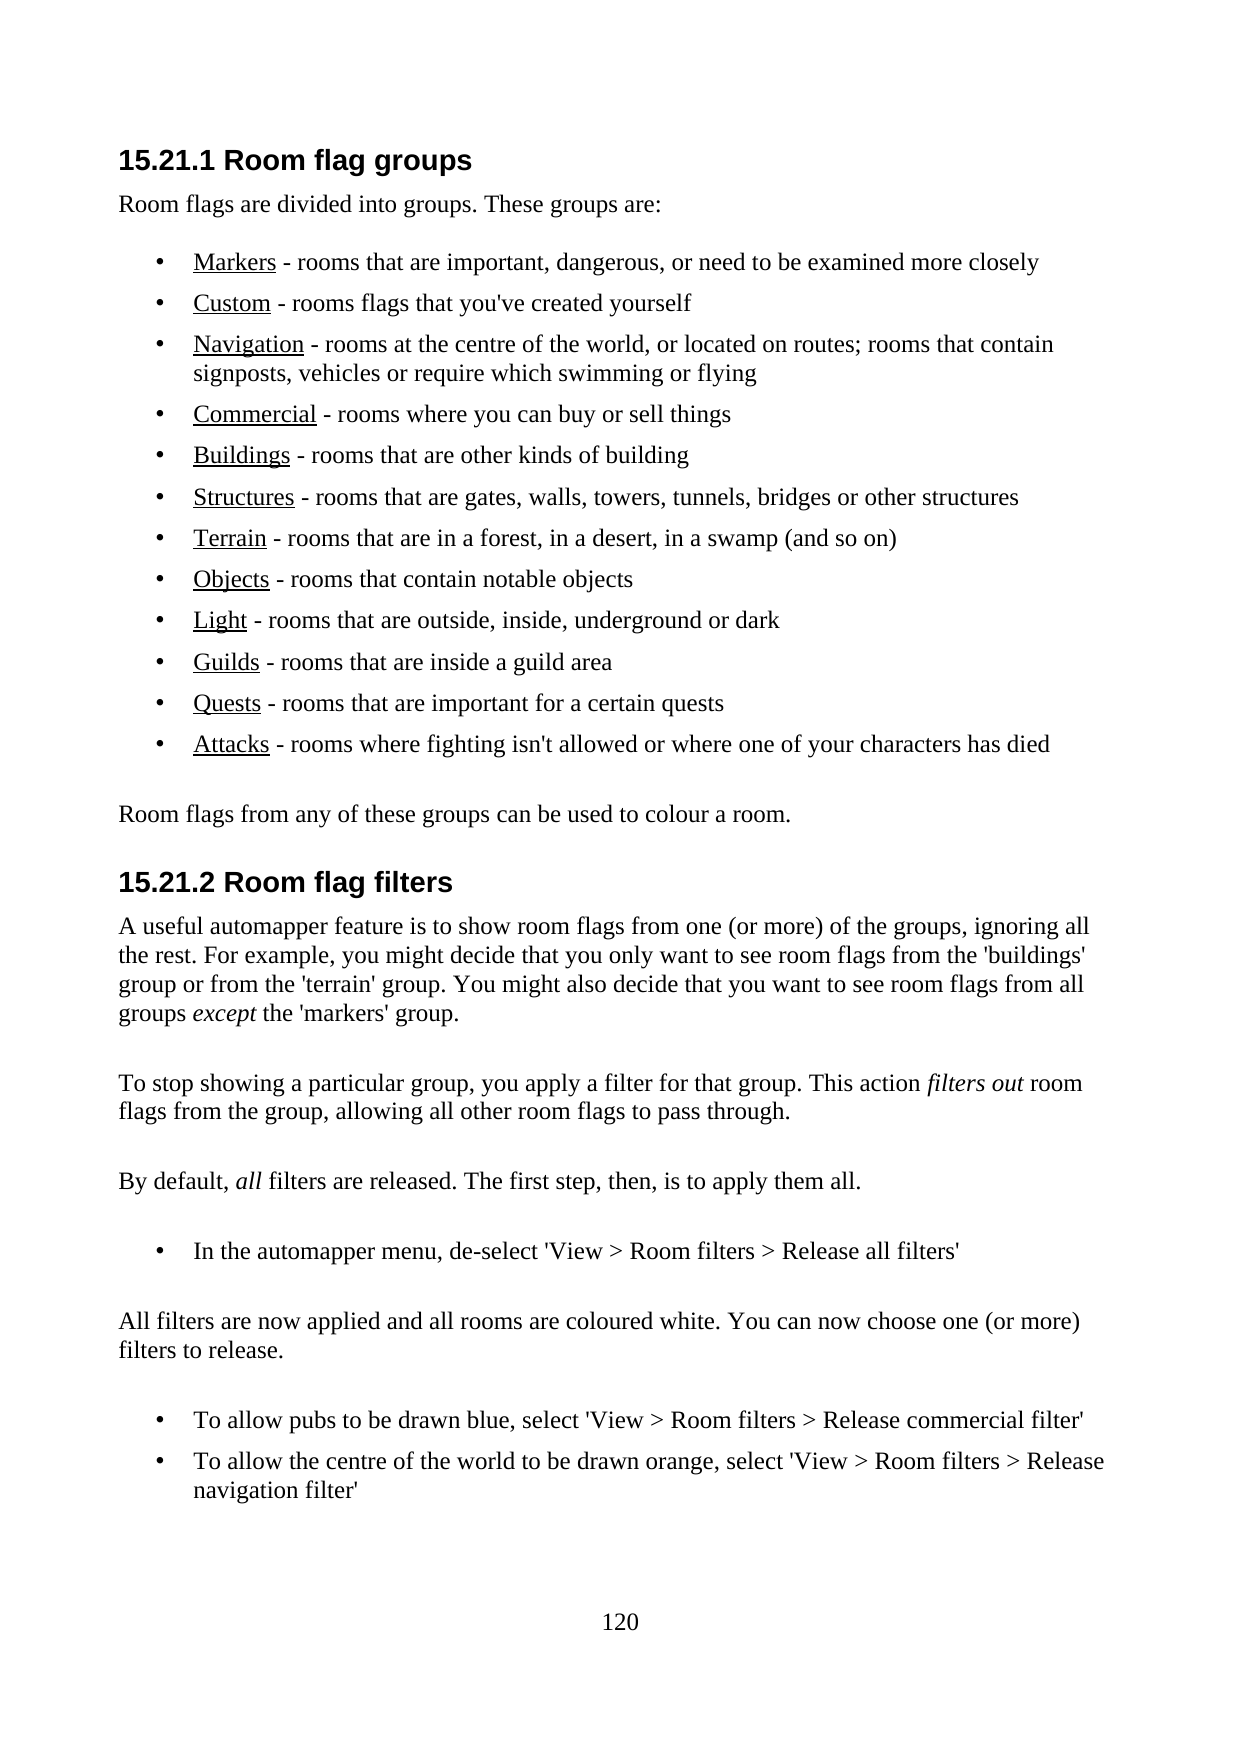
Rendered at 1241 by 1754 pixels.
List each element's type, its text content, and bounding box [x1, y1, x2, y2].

list Markers - rooms that are important, dangerous, or need to be examined more closely [156, 247, 1122, 275]
list To allow pubs to be drawn blue, select 'View > Room filters > Release commercial filter' [156, 1405, 1122, 1434]
list Attacks - rooms where fighting isn't allowed or where one of your characters has died [156, 729, 1122, 758]
text A useful automapper feature is to show room flags from one (or more) of the groups, ignoring all the rest. For example, you might decide that you only want to see room flags from the 'buildings' group or from the 'terrain' group. You might also decide that you want to see room flags from all groups except the 'markers' group. [118, 911, 1122, 1026]
text By default, all filters are released. The first step, then, is to apply them all. [118, 1166, 1122, 1195]
list Terrain - rooms that are in a forest, in a desert, in a swamp (and so on) [156, 523, 1122, 552]
list Structures - rooms that are gates, walls, towers, tunnels, bridges or other structures [156, 482, 1122, 510]
list Quests - rooms that are important for a certain quests [156, 688, 1122, 717]
list Guilds - rooms that are inside a guild area [156, 647, 1122, 675]
list Commercial - rooms where you can buy or sell things [156, 399, 1122, 428]
list In the automapper menu, de-select 'View > Room filters > Release all filters' [156, 1236, 1122, 1265]
subtitle 15.21.2 Room flag filters [118, 865, 1122, 899]
list Objects - rooms that contain notable objects [156, 564, 1122, 593]
text Room flags from any of these groups can be used to colour a room. [118, 799, 1122, 828]
list To allow the centre of the world to be drawn orange, select 'View > Room filters > Release navigation filter' [156, 1446, 1122, 1504]
list Light - rooms that are outside, inside, underground or dark [156, 605, 1122, 634]
text To stop showing a particular group, you apply a filter for that group. This action filters out room flags from the group, allowing all other room flags to pass through. [118, 1068, 1122, 1125]
list Buildings - rooms that are other kinds of building [156, 440, 1122, 469]
list Navigation - rooms at the centre of the world, or located on routes; rooms that contain signposts, vehicles or require which swimming or flying [156, 329, 1122, 387]
text Room flags are divided into groups. These groups are: [118, 189, 1122, 218]
text All filters are now applied and all rooms are coloured white. You can now choose one (or more) filters to release. [118, 1306, 1122, 1364]
list Custom - rooms flags that you've created yourself [156, 288, 1122, 317]
subtitle 15.21.1 Room flag groups [118, 143, 1122, 177]
